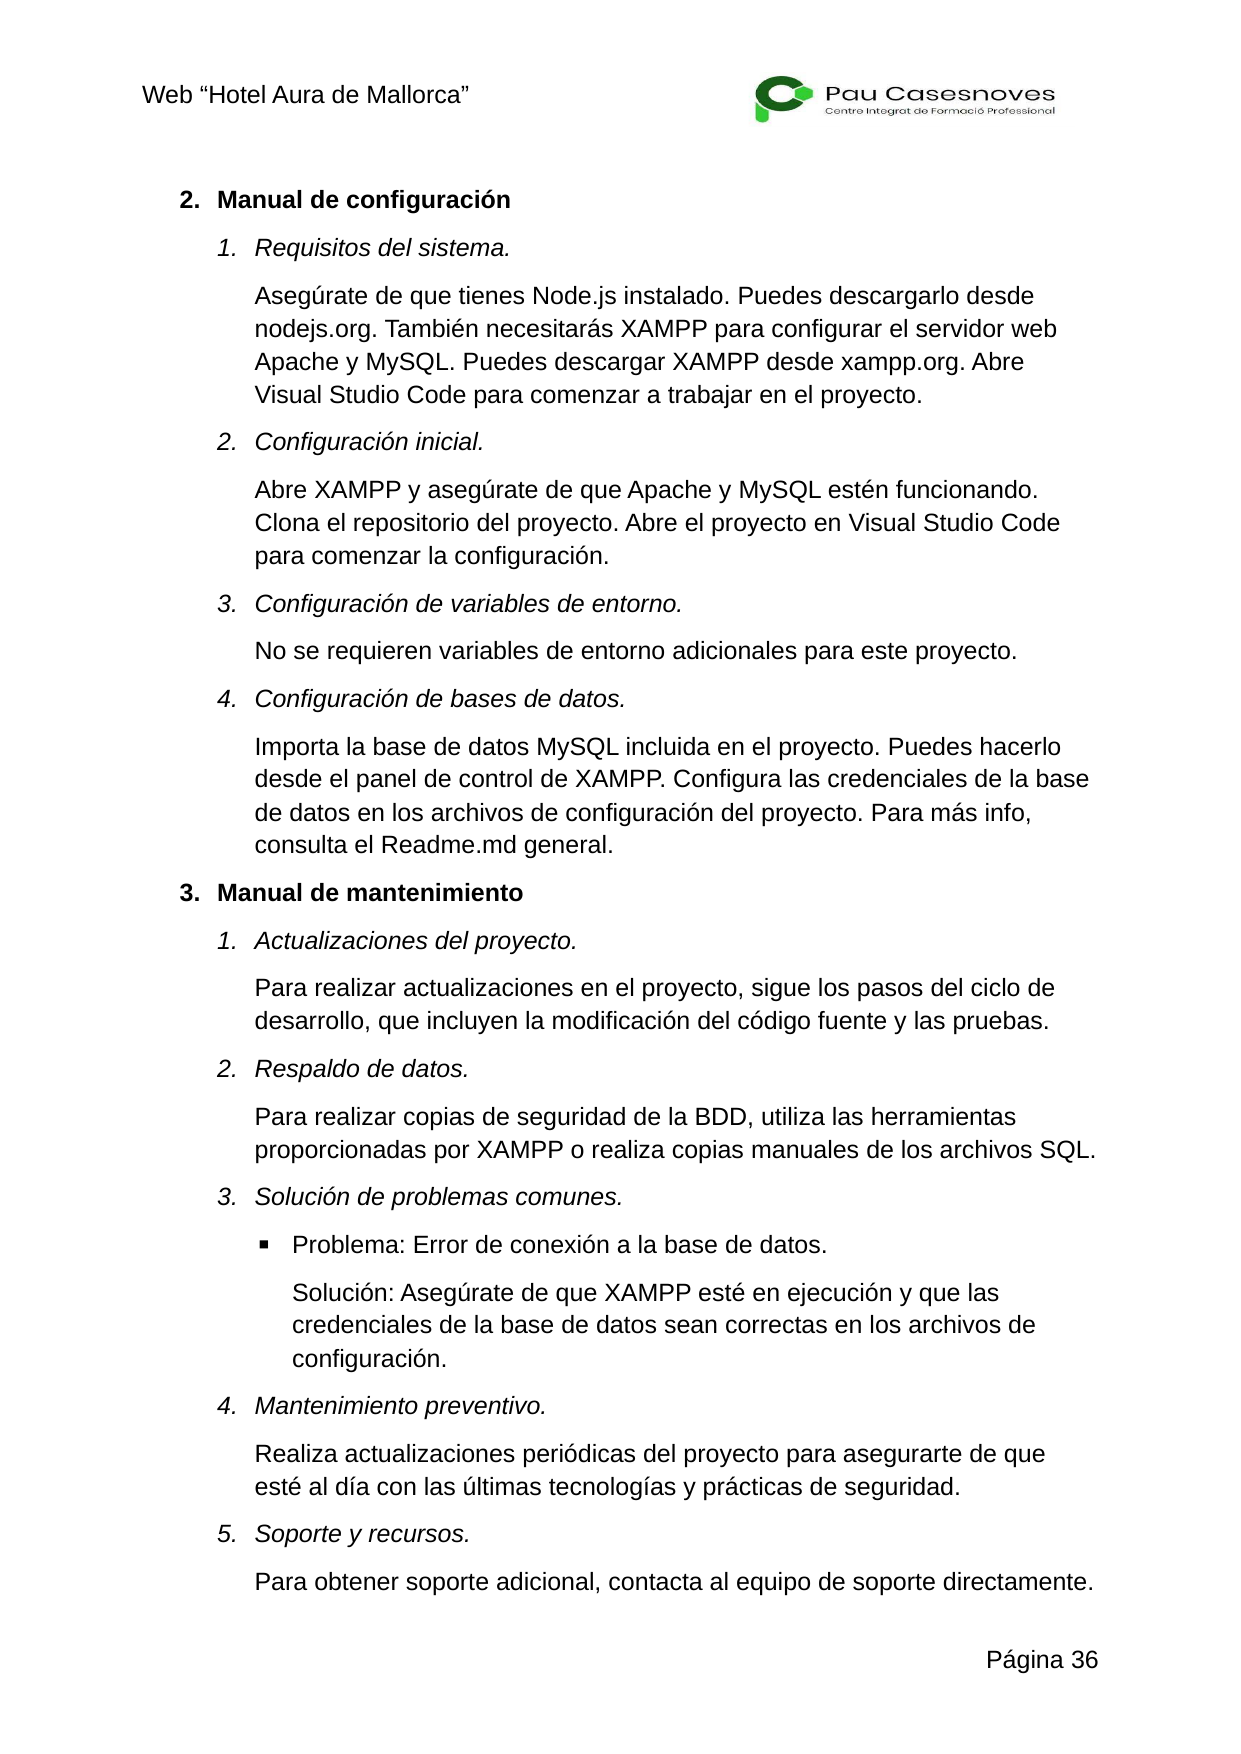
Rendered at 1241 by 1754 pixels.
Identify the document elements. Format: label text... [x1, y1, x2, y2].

list Realiza actualizaciones periódicas del proyecto para asegurarte de que esté al día con las últimas tecnologías y prácticas de seguridad. [217, 1439, 1098, 1501]
list Para realizar actualizaciones en el proyecto, sigue los pasos del ciclo de desarrollo, que incluyen la modificación del código fuente y las pruebas. [217, 973, 1098, 1035]
list Importa la base de datos MySQL incluida en el proyecto. Puedes hacerlo desde el panel de control de XAMPP. Configura las credenciales de la base de datos en los archivos de configuración del proyecto. Para más info, consulta el Readme.md general. [217, 731, 1098, 859]
list No se requieren variables de entorno adicionales para este proyecto. [217, 636, 1098, 665]
list Respaldo de datos. [217, 1054, 1098, 1083]
list Para obtener soporte adicional, contacta al equipo de soporte directamente. [217, 1567, 1098, 1596]
list Manual de mantenimiento [179, 878, 1098, 907]
list Manual de configuración [179, 186, 1098, 214]
list Asegúrate de que tienes Node.js instalado. Puedes descargarlo desde nodejs.org. También necesitarás XAMPP para configurar el servidor web Apache y MySQL. Puedes descargar XAMPP desde xampp.org. Abre Visual Studio Code para comenzar a trabajar en el proyecto. [217, 281, 1098, 408]
list Para realizar copias de seguridad de la BDD, utiliza las herramientas proporcionadas por XAMPP o realiza copias manuales de los archivos SQL. [217, 1102, 1098, 1163]
list Problema: Error de conexión a la base de datos. [254, 1230, 1098, 1259]
list Configuración inicial. [217, 427, 1098, 456]
list Solución: Asegúrate de que XAMPP esté en ejecución y que las credenciales de la base de datos sean correctas en los archivos de configuración. [254, 1277, 1098, 1372]
list Actualizaciones del proyecto. [217, 926, 1098, 954]
list Configuración de bases de datos. [217, 684, 1098, 713]
list Soporte y recursos. [217, 1519, 1098, 1548]
picture [748, 72, 1075, 127]
list Configuración de variables de entorno. [217, 589, 1098, 617]
list Abre XAMPP y asegúrate de que Apache y MySQL estén funcionando. Clona el repositorio del proyecto. Abre el proyecto en Visual Studio Code para comenzar la configuración. [217, 475, 1098, 570]
list Requisitos del sistema. [217, 233, 1098, 262]
list Mantenimiento preventivo. [217, 1391, 1098, 1420]
list Solución de problemas comunes. [217, 1182, 1098, 1211]
